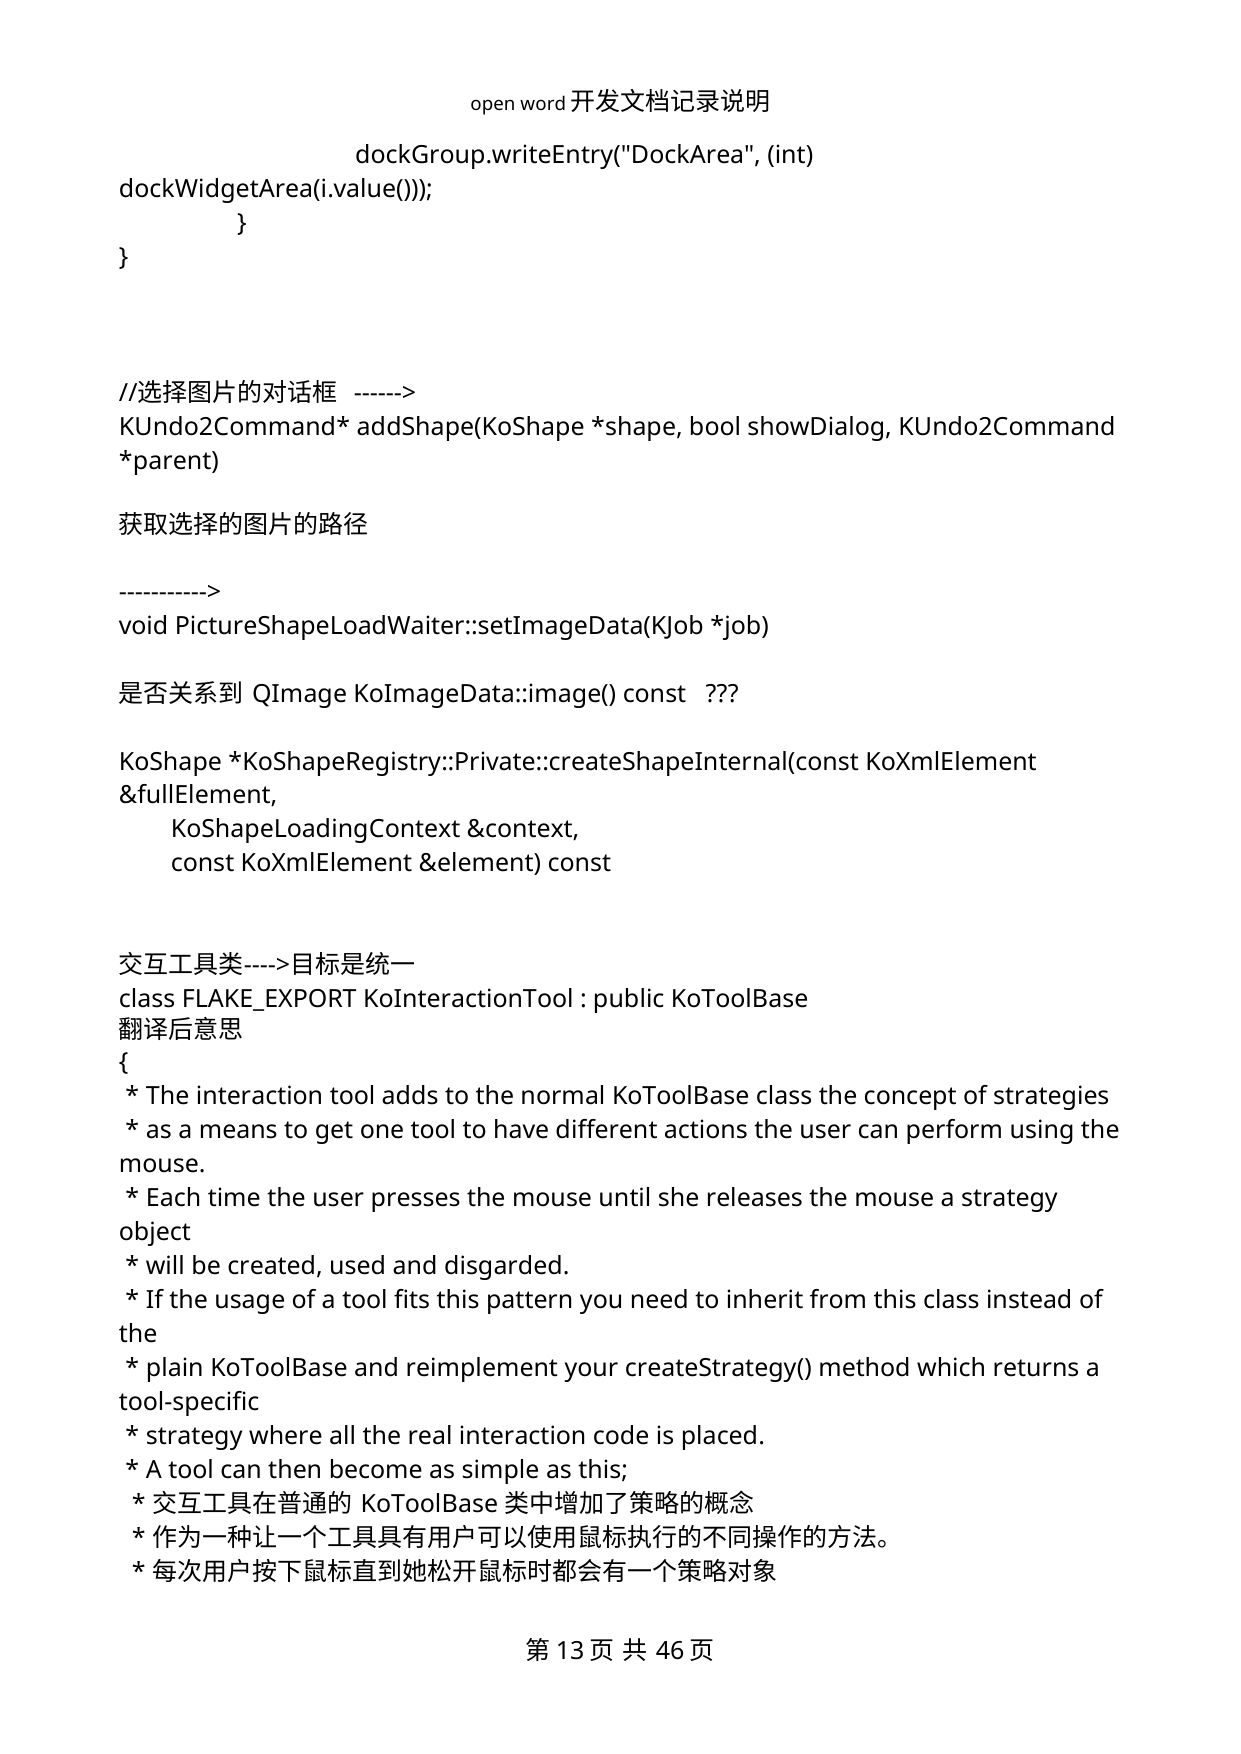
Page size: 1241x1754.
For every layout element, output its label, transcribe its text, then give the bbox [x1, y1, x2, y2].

text dockGroup.writeEntry("DockArea", (int) dockWidgetArea(i.value())); [119, 137, 1121, 205]
text * as a means to get one tool to have different actions the user can perform using the mouse. [119, 1112, 1121, 1180]
text KoShapeLoadingContext &context, [119, 811, 1121, 845]
text 是否关系到 QImage KoImageData::image() const ??? [119, 676, 1121, 709]
text * strategy where all the real interaction code is placed. [119, 1418, 1121, 1452]
text 获取选择的图片的路径 [119, 511, 1121, 540]
text void PictureShapeLoadWaiter::setImageData(KJob *job) [119, 608, 1121, 642]
text * Each time the user presses the mouse until she releases the mouse a strategy object [119, 1180, 1121, 1248]
text class FLAKE_EXPORT KoInteractionTool : public KoToolBase [119, 981, 1121, 1015]
text * 每次用户按下鼠标直到她松开鼠标时都会有一个策略对象 [119, 1553, 1121, 1587]
text * If the usage of a tool fits this pattern you need to inherit from this class instead of the [119, 1282, 1121, 1350]
text KoShape *KoShapeRegistry::Private::createShapeInternal(const KoXmlElement &fullElement, [119, 743, 1121, 811]
text * will be created, used and disgarded. [119, 1248, 1121, 1282]
text * A tool can then become as simple as this; [119, 1452, 1121, 1486]
text -----------> [119, 574, 1121, 608]
text * 交互工具在普通的 KoToolBase 类中增加了策略的概念 [119, 1486, 1121, 1519]
text KUndo2Command* addShape(KoShape *shape, bool showDialog, KUndo2Command *parent) [119, 409, 1121, 477]
text * plain KoToolBase and reimplement your createStrategy() method which returns a tool-specific [119, 1350, 1121, 1418]
text * The interaction tool adds to the normal KoToolBase class the concept of strategies [119, 1078, 1121, 1112]
text const KoXmlElement &element) const [119, 845, 1121, 879]
text 交互工具类---->目标是统一 [119, 947, 1121, 981]
text } [119, 239, 1121, 273]
text //选择图片的对话框 ------> [119, 375, 1121, 409]
text * 作为一种让一个工具具有用户可以使用鼠标执行的不同操作的方法。 [119, 1519, 1121, 1553]
text { [119, 1044, 1121, 1078]
text 翻译后意思 [119, 1015, 1121, 1044]
text } [119, 205, 1121, 239]
